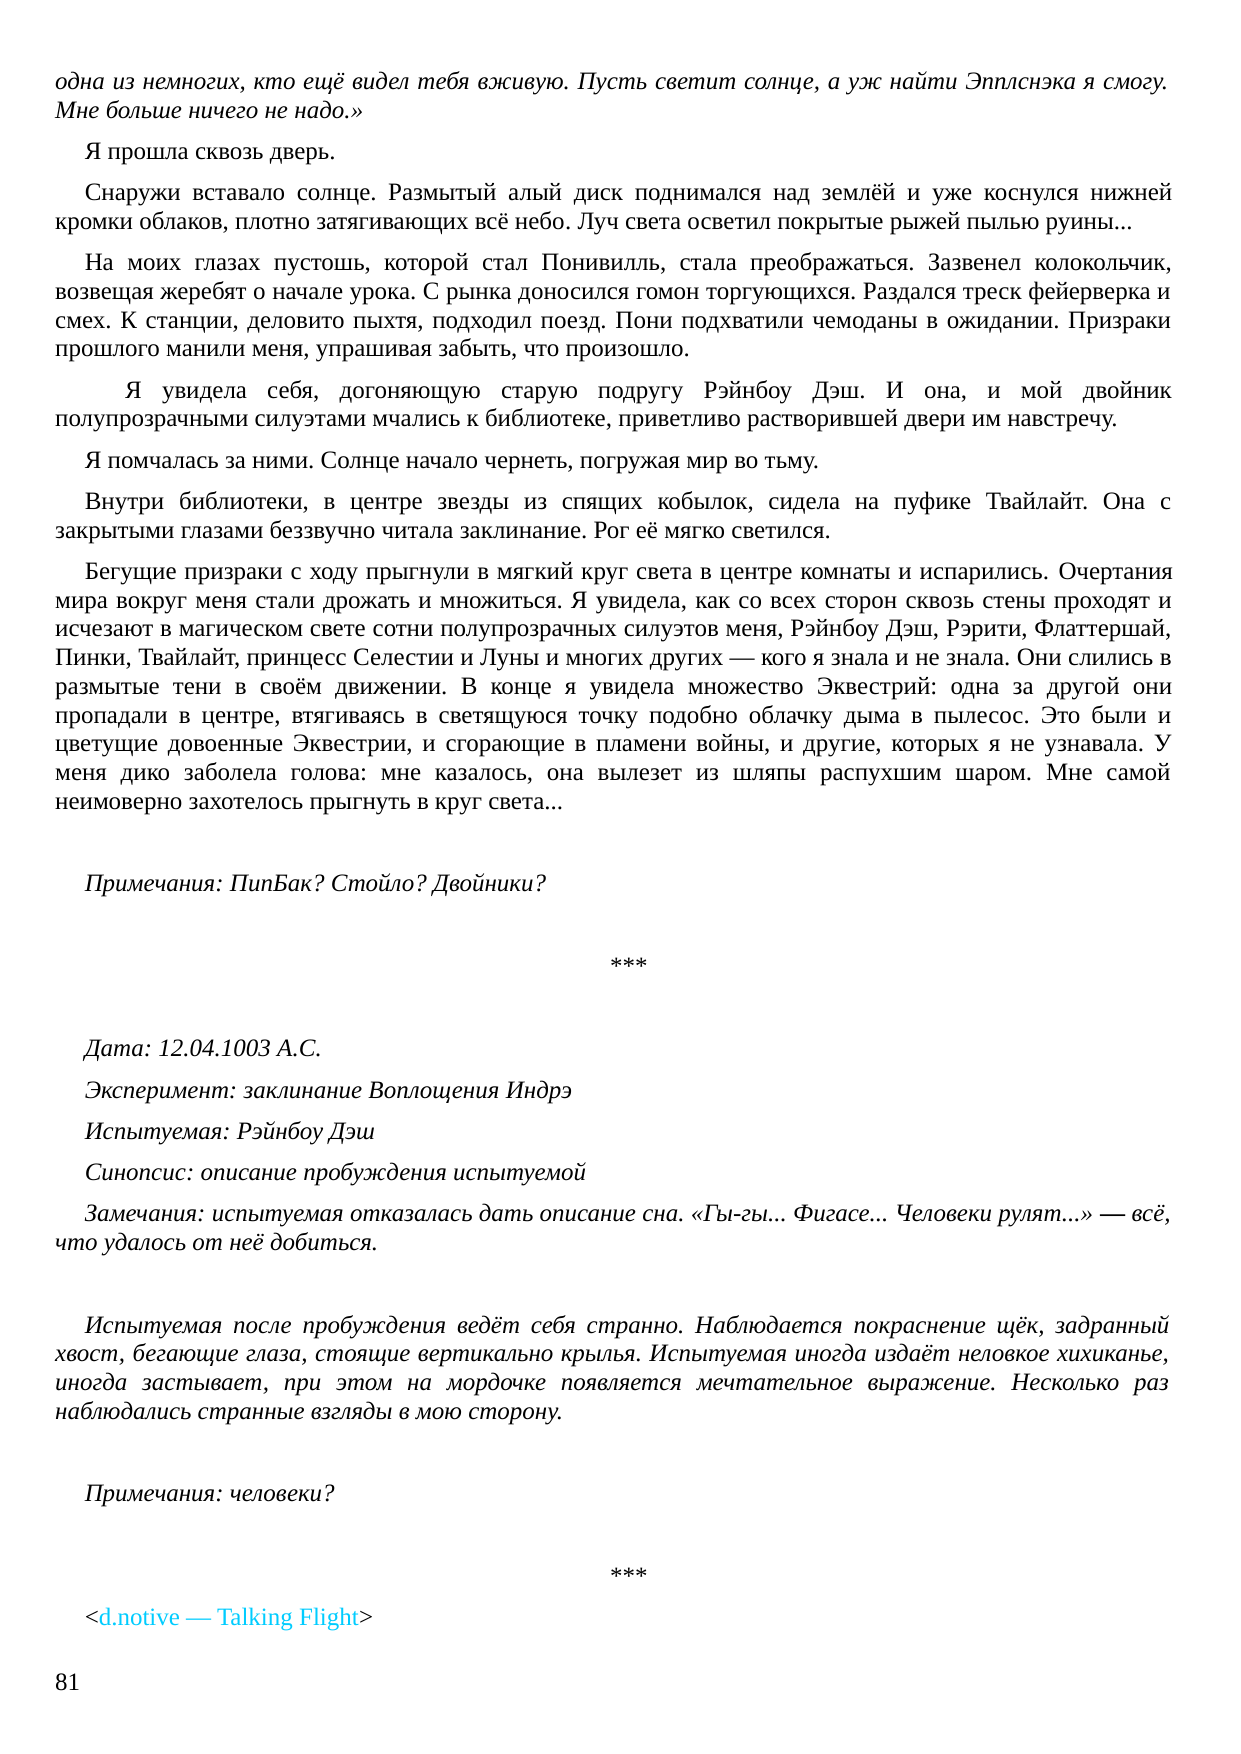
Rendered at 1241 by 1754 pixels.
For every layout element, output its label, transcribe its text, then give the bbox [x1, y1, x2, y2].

text На моих глазах пустошь, которой стал Понивилль, стала преображаться. Зазвенел колокольчик, возвещая жеребят о начале урока. С рынка доносился гомон торгующихся. Раздался треск фейерверка и смех. К станции, деловито пыхтя, подходил поезд. Пони подхватили чемоданы в ожидании. Призраки прошлого манили меня, упрашивая забыть, что произошло. [55, 247, 1173, 362]
text Эксперимент: заклинание Воплощения Индрэ [55, 1075, 1173, 1103]
text <d.notive — Talking Flight> [55, 1602, 1173, 1631]
text Примечания: ПипБак? Стойло? Двойники? [55, 868, 1173, 897]
text Синопсис: описание пробуждения испытуемой [55, 1157, 1173, 1186]
text Примечания: человеки? [55, 1478, 1173, 1507]
text одна из немногих, кто ещё видел тебя вживую. Пусть светит солнце, а уж найти Эпплснэка я смогу. Мне больше ничего не надо.» [55, 66, 1173, 123]
text Замечания: испытуемая отказалась дать описание сна. «Гы-гы... Фигасе... Человеки рулят...» — всё, что удалось от неё добиться. [55, 1198, 1173, 1256]
text *** [55, 951, 1173, 980]
text Дата: 12.04.1003 А.С. [55, 1033, 1173, 1062]
text Я прошла сквозь дверь. [55, 136, 1173, 165]
text Внутри библиотеки, в центре звезды из спящих кобылок, сидела на пуфике Твайлайт. Она с закрытыми глазами беззвучно читала заклинание. Рог её мягко светился. [55, 486, 1173, 543]
text Испытуемая после пробуждения ведёт себя странно. Наблюдается покраснение щёк, задранный хвост, бегающие глаза, стоящие вертикально крылья. Испытуемая иногда издаёт неловкое хихиканье, иногда застывает, при этом на мордочке появляется мечтательное выражение. Несколько раз наблюдались странные взгляды в мою сторону. [55, 1310, 1173, 1425]
text Я помчалась за ними. Солнце начало чернеть, погружая мир во тьму. [55, 445, 1173, 473]
text Испытуемая: Рэйнбоу Дэш [55, 1116, 1173, 1145]
text Я увидела себя, догоняющую старую подругу Рэйнбоу Дэш. И она, и мой двойник полупрозрачными силуэтами мчались к библиотеке, приветливо растворившей двери им навстречу. [55, 375, 1173, 432]
text Снаружи вставало солнце. Размытый алый диск поднимался над землёй и уже коснулся нижней кромки облаков, плотно затягивающих всё небо. Луч света осветил покрытые рыжей пылью руины... [55, 177, 1173, 235]
text *** [55, 1561, 1173, 1590]
text Бегущие призраки с ходу прыгнули в мягкий круг света в центре комнаты и испарились. Очертания мира вокруг меня стали дрожать и множиться. Я увидела, как со всех сторон сквозь стены проходят и исчезают в магическом свете сотни полупрозрачных силуэтов меня, Рэйнбоу Дэш, Рэрити, Флаттершай, Пинки, Твайлайт, принцесс Селестии и Луны и многих других — кого я знала и не знала. Они слились в размытые тени в своём движении. В конце я увидела множество Эквестрий: одна за другой они пропадали в центре, втягиваясь в светящуюся точку подобно облачку дыма в пылесос. Это были и цветущие довоенные Эквестрии, и сгорающие в пламени войны, и другие, которых я не узнавала. У меня дико заболела голова: мне казалось, она вылезет из шляпы распухшим шаром. Мне самой неимоверно захотелось прыгнуть в круг света... [55, 556, 1173, 815]
